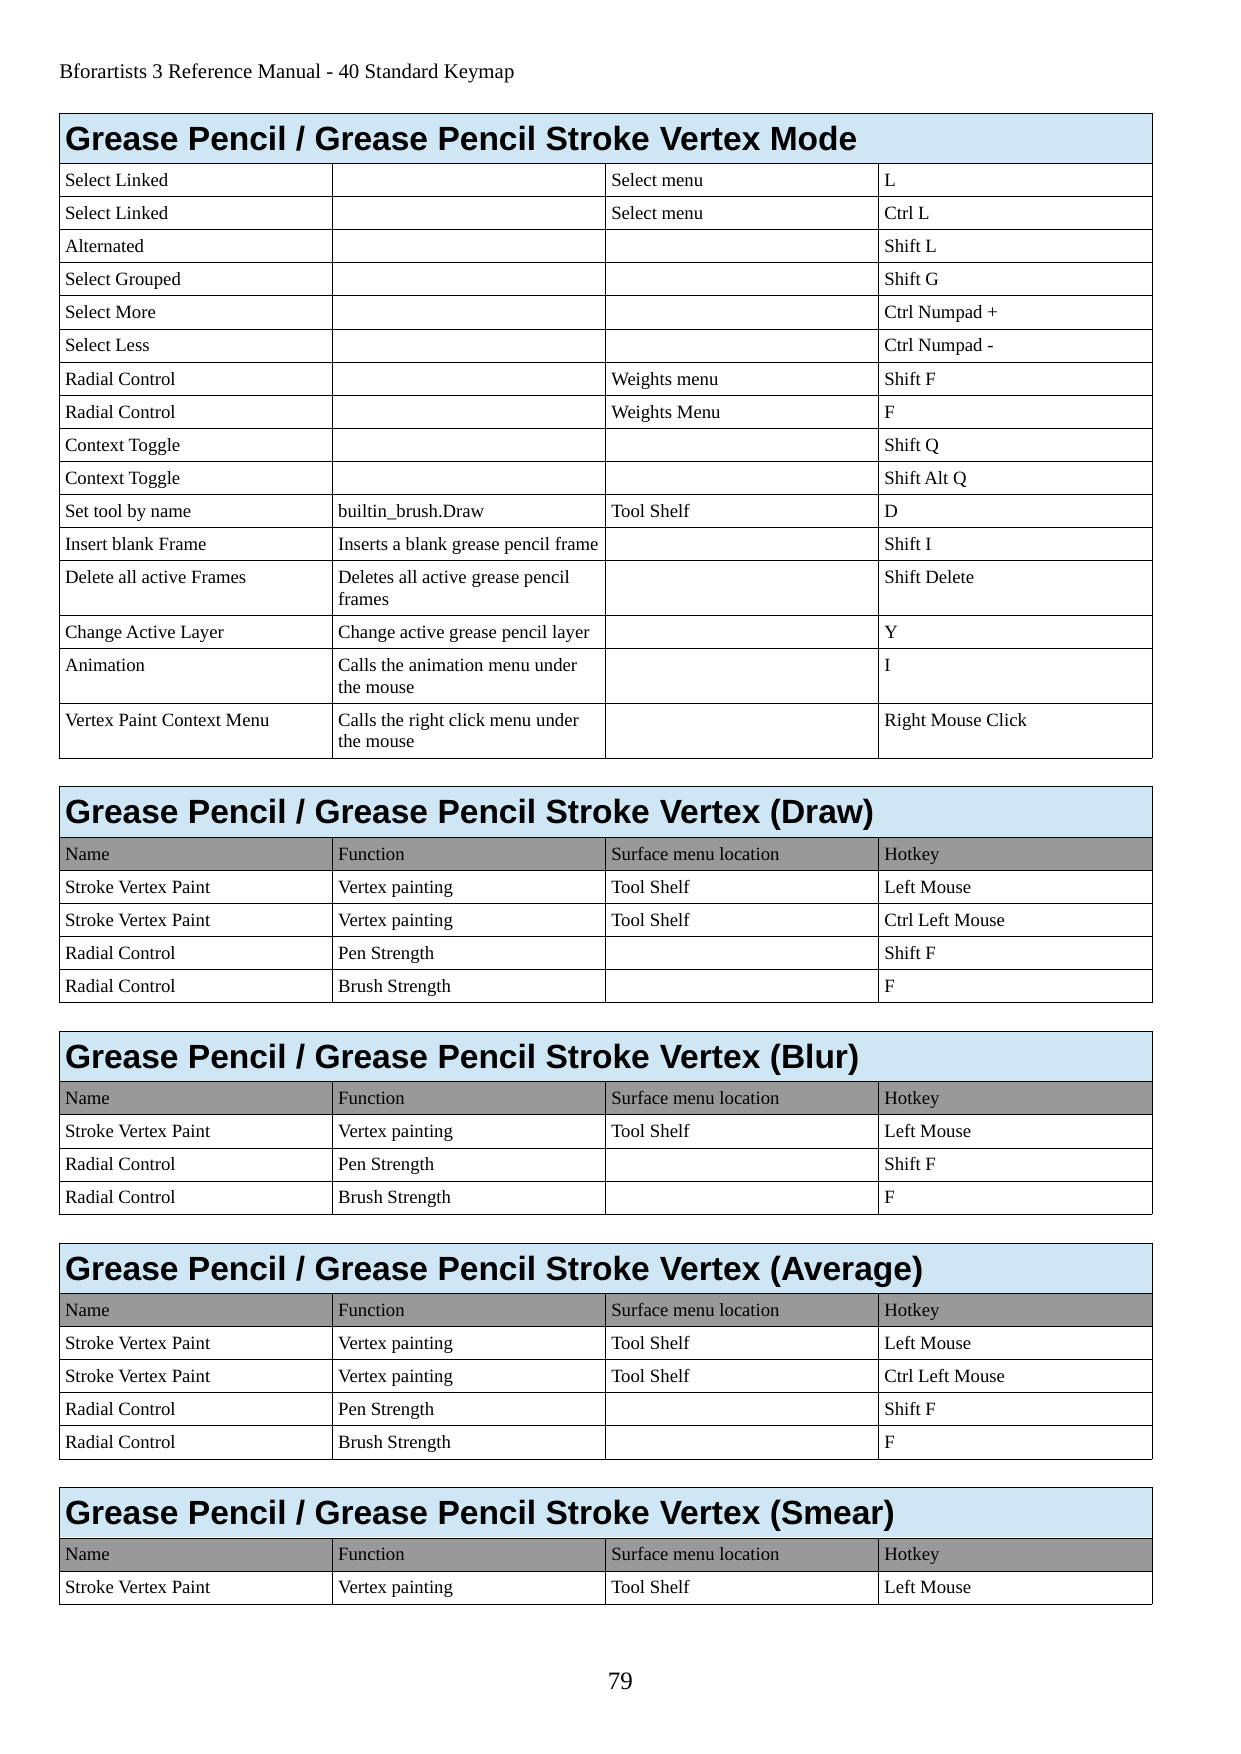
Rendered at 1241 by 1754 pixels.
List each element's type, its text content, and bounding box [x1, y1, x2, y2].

table_cell [606, 1426, 878, 1458]
table_cell Shift F [879, 363, 1152, 395]
table_cell Tool Shelf [606, 1360, 878, 1392]
table_cell [606, 263, 878, 295]
table_cell Radial Control [60, 1149, 332, 1181]
table_cell Function [333, 1294, 605, 1326]
table_cell I [879, 649, 1152, 703]
table_cell [606, 937, 878, 969]
table_cell Left Mouse [879, 1115, 1152, 1147]
table_cell [333, 263, 605, 295]
table_cell Set tool by name [60, 495, 332, 527]
table_cell [606, 970, 878, 1002]
table_cell Ctrl Numpad - [879, 330, 1152, 362]
table_cell Shift F [879, 1393, 1152, 1425]
table_cell Y [879, 616, 1152, 648]
table_cell Name [60, 838, 332, 870]
table_cell Stroke Vertex Paint [60, 1572, 332, 1604]
table_cell F [879, 1182, 1152, 1214]
table_cell [606, 1149, 878, 1181]
table_cell Ctrl Left Mouse [879, 1360, 1152, 1392]
table_cell Function [333, 1539, 605, 1571]
table_cell Delete all active Frames [60, 561, 332, 615]
table_cell Stroke Vertex Paint [60, 1327, 332, 1359]
table_cell Stroke Vertex Paint [60, 871, 332, 903]
table_cell Vertex painting [333, 1115, 605, 1147]
table_cell Radial Control [60, 1182, 332, 1214]
table_cell L [879, 164, 1152, 196]
table_cell Vertex painting [333, 904, 605, 936]
table_cell Name [60, 1539, 332, 1571]
table_cell Pen Strength [333, 1149, 605, 1181]
table_cell Tool Shelf [606, 904, 878, 936]
table_cell Hotkey [879, 1539, 1152, 1571]
table_cell Change active grease pencil layer [333, 616, 605, 648]
table_cell Stroke Vertex Paint [60, 1115, 332, 1147]
table_cell [606, 230, 878, 262]
table_cell Insert blank Frame [60, 528, 332, 560]
table_cell [333, 197, 605, 229]
table_cell Tool Shelf [606, 1115, 878, 1147]
table_cell Pen Strength [333, 1393, 605, 1425]
table_cell [333, 330, 605, 362]
table_cell Shift F [879, 1149, 1152, 1181]
table_cell Select Linked [60, 197, 332, 229]
table_cell Tool Shelf [606, 871, 878, 903]
table_cell Stroke Vertex Paint [60, 904, 332, 936]
table_cell Pen Strength [333, 937, 605, 969]
table_cell Left Mouse [879, 871, 1152, 903]
table_cell F [879, 396, 1152, 428]
table_cell Calls the animation menu under the mouse [333, 649, 605, 703]
table_cell Hotkey [879, 838, 1152, 870]
table_cell Surface menu location [606, 838, 878, 870]
table_cell Change Active Layer [60, 616, 332, 648]
table_cell [333, 363, 605, 395]
table_cell Select Grouped [60, 263, 332, 295]
table_cell Vertex painting [333, 871, 605, 903]
table_cell [333, 429, 605, 461]
table_cell Left Mouse [879, 1327, 1152, 1359]
table_cell Function [333, 838, 605, 870]
table_cell Alternated [60, 230, 332, 262]
table_cell [606, 462, 878, 494]
table_cell Stroke Vertex Paint [60, 1360, 332, 1392]
table_cell Vertex painting [333, 1327, 605, 1359]
table_header Grease Pencil / Grease Pencil Stroke Vertex (Draw) [60, 787, 1152, 837]
table_cell Surface menu location [606, 1082, 878, 1114]
table_cell Brush Strength [333, 970, 605, 1002]
table_cell [606, 704, 878, 757]
table_cell [606, 429, 878, 461]
table_cell Radial Control [60, 1426, 332, 1458]
table_cell [333, 164, 605, 196]
table_cell Select menu [606, 164, 878, 196]
table_cell Shift L [879, 230, 1152, 262]
table_cell [333, 296, 605, 328]
table_cell Vertex Paint Context Menu [60, 704, 332, 757]
table_cell Vertex painting [333, 1360, 605, 1392]
table_cell Ctrl Numpad + [879, 296, 1152, 328]
table_cell D [879, 495, 1152, 527]
table_cell Inserts a blank grease pencil frame [333, 528, 605, 560]
table_cell Shift G [879, 263, 1152, 295]
table_cell Context Toggle [60, 462, 332, 494]
table_cell Left Mouse [879, 1572, 1152, 1604]
table_cell [606, 649, 878, 703]
table_cell Ctrl Left Mouse [879, 904, 1152, 936]
table_cell Hotkey [879, 1082, 1152, 1114]
table_cell Surface menu location [606, 1294, 878, 1326]
table_cell Vertex painting [333, 1572, 605, 1604]
table_cell [606, 528, 878, 560]
table_cell Brush Strength [333, 1182, 605, 1214]
table_cell Deletes all active grease pencil frames [333, 561, 605, 615]
table_cell Weights menu [606, 363, 878, 395]
table_cell Animation [60, 649, 332, 703]
table_cell Select Less [60, 330, 332, 362]
table_cell Hotkey [879, 1294, 1152, 1326]
table_cell [606, 1182, 878, 1214]
table_cell Shift Delete [879, 561, 1152, 615]
table_cell Shift Q [879, 429, 1152, 461]
table_cell Surface menu location [606, 1539, 878, 1571]
table_cell [606, 330, 878, 362]
table_cell Radial Control [60, 937, 332, 969]
table_cell Select menu [606, 197, 878, 229]
table_header Grease Pencil / Grease Pencil Stroke Vertex (Blur) [60, 1032, 1152, 1081]
table_cell Select Linked [60, 164, 332, 196]
table_cell [333, 230, 605, 262]
table_cell Function [333, 1082, 605, 1114]
table_cell [606, 296, 878, 328]
table_header Grease Pencil / Grease Pencil Stroke Vertex (Average) [60, 1244, 1152, 1293]
table_cell Brush Strength [333, 1426, 605, 1458]
table_cell F [879, 970, 1152, 1002]
table_cell Tool Shelf [606, 1572, 878, 1604]
table_cell Radial Control [60, 1393, 332, 1425]
table_cell Radial Control [60, 970, 332, 1002]
table_cell [606, 616, 878, 648]
table_cell Shift I [879, 528, 1152, 560]
table_cell Calls the right click menu under the mouse [333, 704, 605, 757]
table_cell builtin_brush.Draw [333, 495, 605, 527]
table_cell Ctrl L [879, 197, 1152, 229]
table_cell Tool Shelf [606, 495, 878, 527]
table_cell Select More [60, 296, 332, 328]
table_cell Right Mouse Click [879, 704, 1152, 757]
table_cell [606, 1393, 878, 1425]
table_cell [333, 462, 605, 494]
table_cell F [879, 1426, 1152, 1458]
table_cell Name [60, 1294, 332, 1326]
table_cell Context Toggle [60, 429, 332, 461]
table_header Grease Pencil / Grease Pencil Stroke Vertex (Smear) [60, 1488, 1152, 1537]
table_header Grease Pencil / Grease Pencil Stroke Vertex Mode [60, 114, 1152, 163]
table_cell Radial Control [60, 396, 332, 428]
table_cell Name [60, 1082, 332, 1114]
table_cell Weights Menu [606, 396, 878, 428]
table_cell [606, 561, 878, 615]
table_cell Shift F [879, 937, 1152, 969]
table_cell Radial Control [60, 363, 332, 395]
table_cell Shift Alt Q [879, 462, 1152, 494]
table_cell [333, 396, 605, 428]
table_cell Tool Shelf [606, 1327, 878, 1359]
